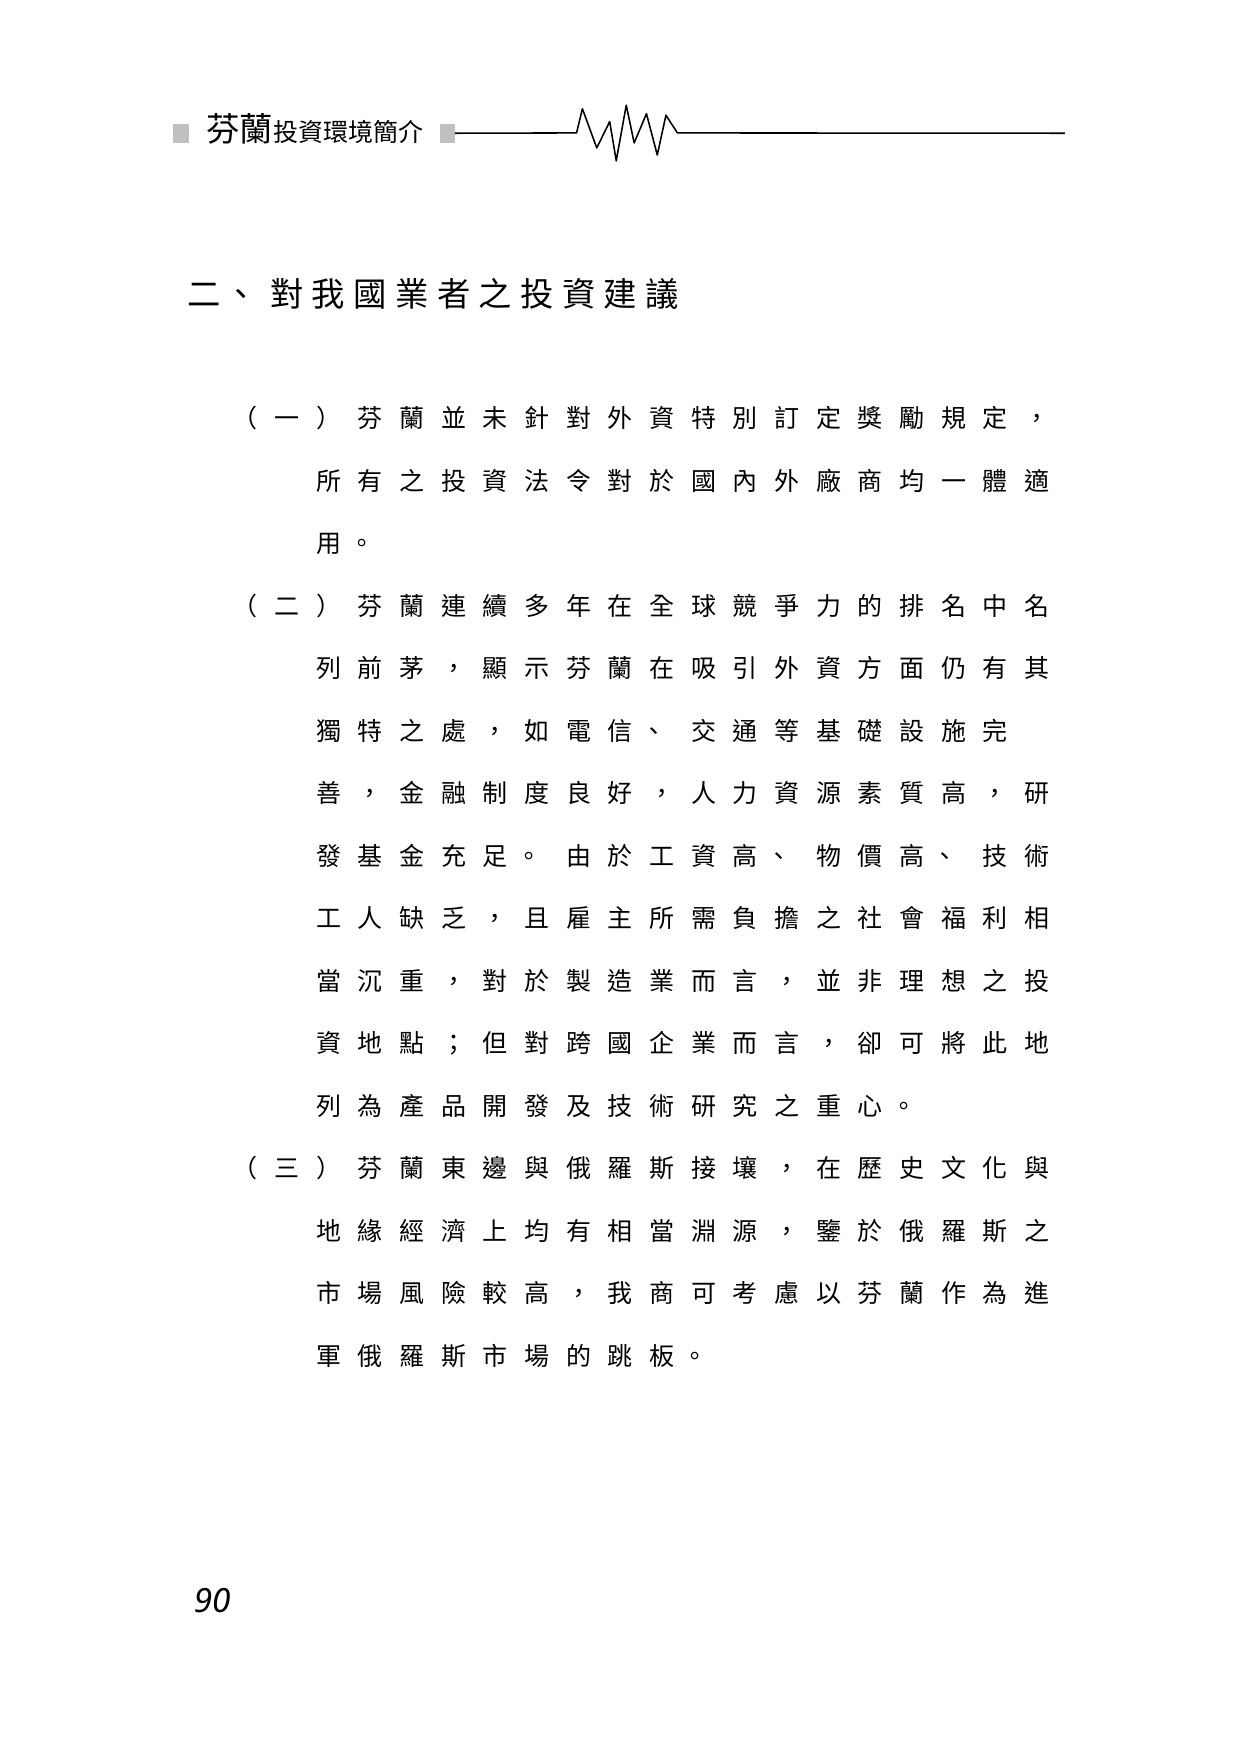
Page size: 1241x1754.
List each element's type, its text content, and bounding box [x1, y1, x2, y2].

text （一）芬蘭並未針對外資特別訂定獎勵規定，所有之投資法令對於國內外廠商均一體適用。 [207, 375, 1058, 563]
text 二、對我國業者之投資建議 [183, 250, 1058, 313]
text （二）芬蘭連續多年在全球競爭力的排名中名列前茅，顯示芬蘭在吸引外資方面仍有其獨特之處，如電信、交通等基礎設施完善，金融制度良好，人力資源素質高，研發基金充足。由於工資高、物價高、技術工人缺乏，且雇主所需負擔之社會福利相當沉重，對於製造業而言，並非理想之投資地點；但對跨國企業而言，卻可將此地列為產品開發及技術研究之重心。 [207, 563, 1058, 1125]
text （三）芬蘭東邊與俄羅斯接壤，在歷史文化與地緣經濟上均有相當淵源，鑒於俄羅斯之市場風險較高，我商可考慮以芬蘭作為進軍俄羅斯市場的跳板。 [207, 1125, 1058, 1375]
